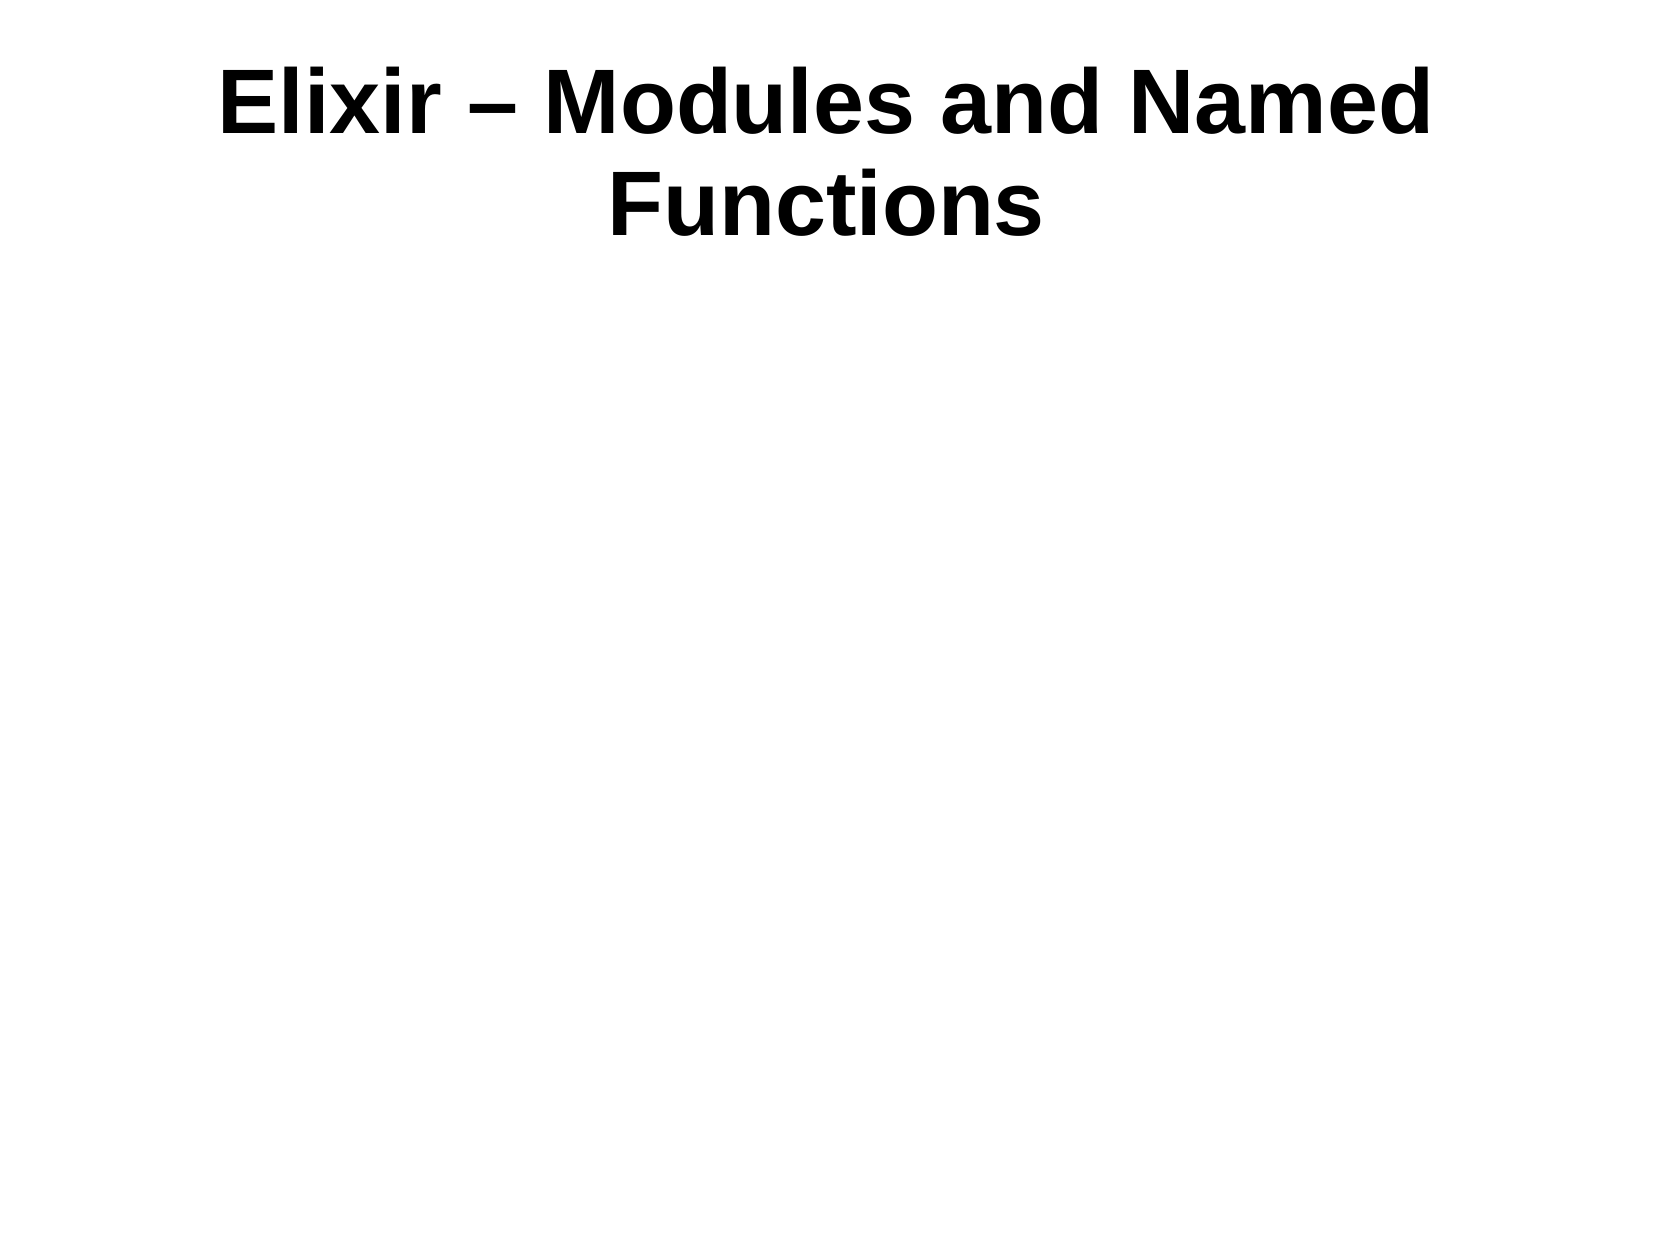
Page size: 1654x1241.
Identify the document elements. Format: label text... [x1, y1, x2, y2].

title Elixir – Modules and Named Functions [82, 49, 1571, 257]
